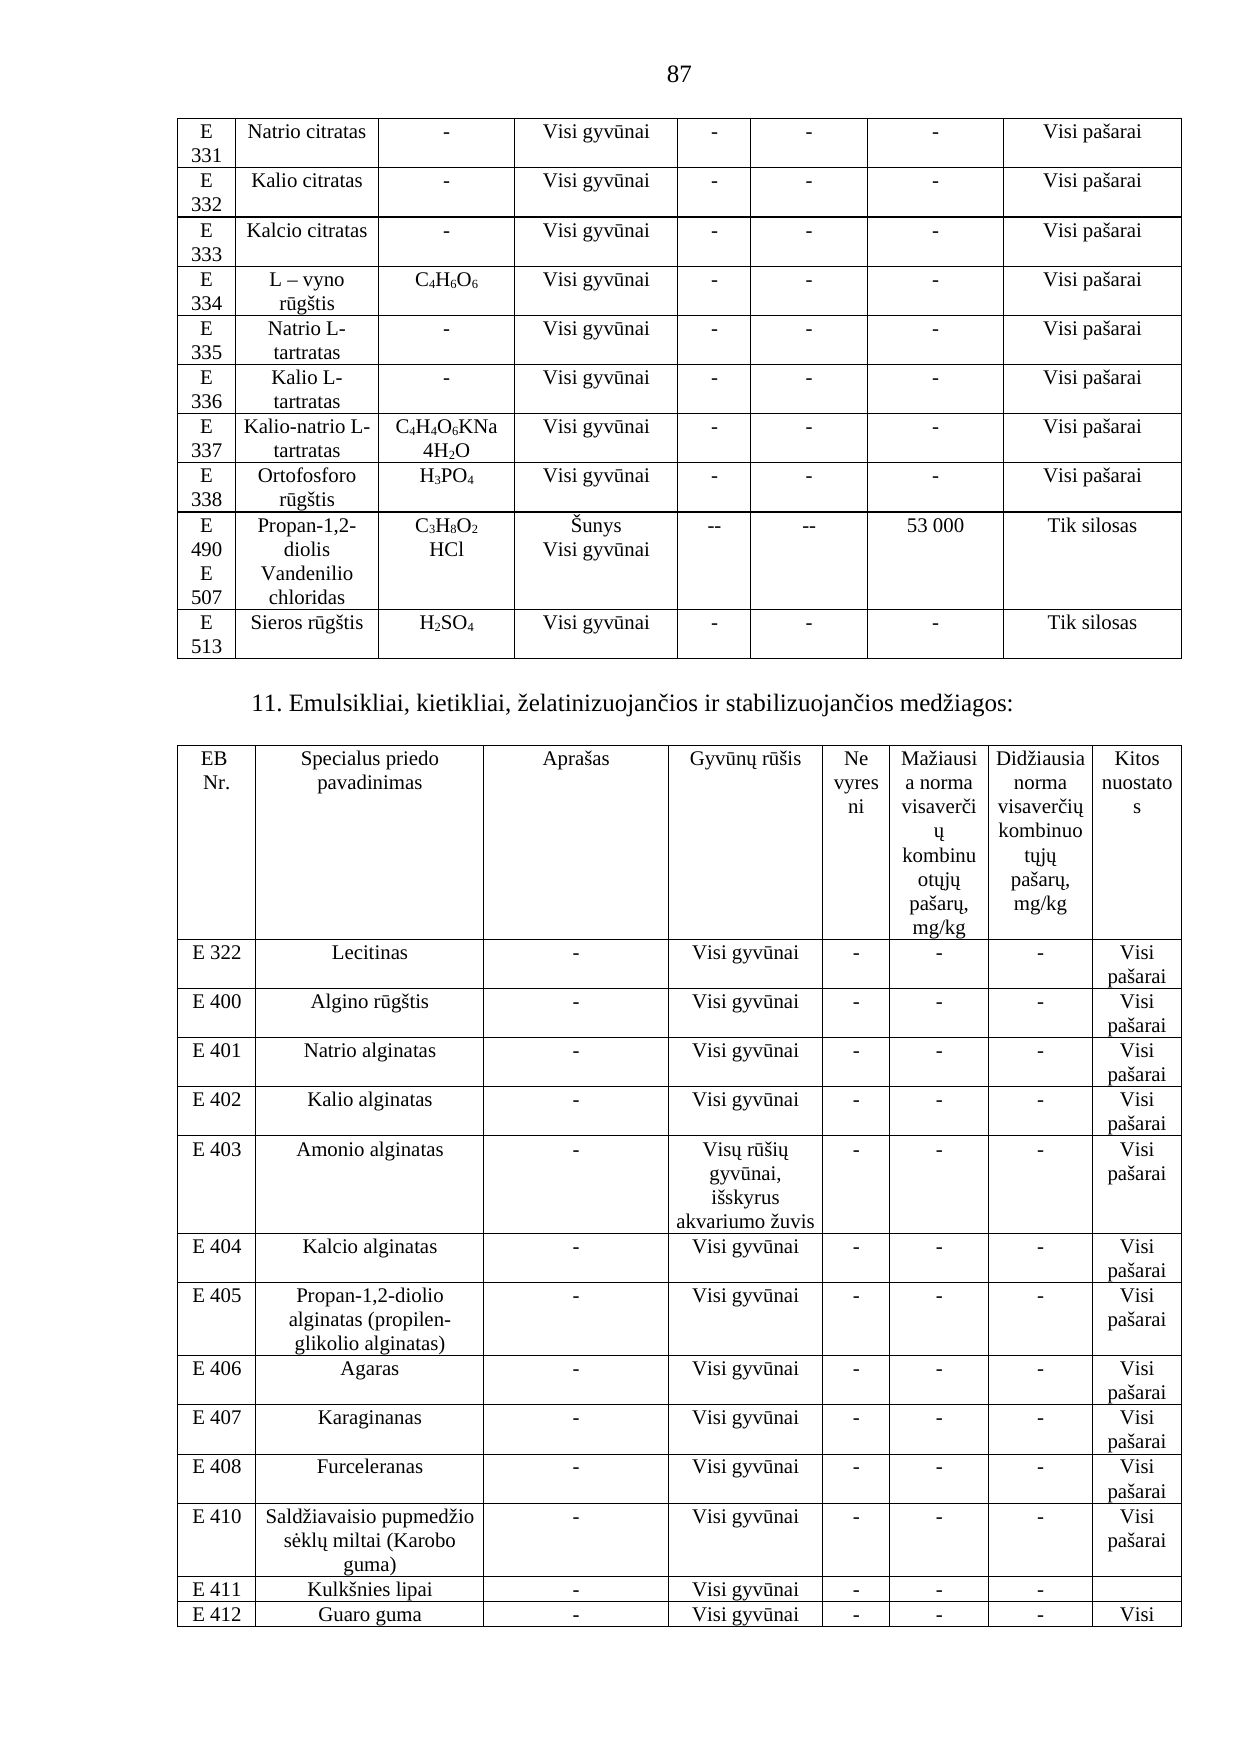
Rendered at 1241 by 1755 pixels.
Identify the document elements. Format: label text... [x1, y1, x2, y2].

table_cell - [823, 1602, 889, 1626]
table_cell - [890, 1136, 988, 1233]
table_cell - [678, 365, 750, 413]
table_cell - [823, 1455, 889, 1503]
table_cell - [823, 989, 889, 1037]
table_cell - [823, 1283, 889, 1355]
table_cell Visi gyvūnai [515, 463, 677, 511]
table_cell - [751, 463, 867, 511]
table_cell - [823, 1577, 889, 1601]
table_header Ne vyresni [823, 746, 889, 939]
table_cell - [678, 414, 750, 462]
table_cell Sieros rūgštis [236, 610, 378, 658]
table_cell - [989, 1234, 1092, 1282]
table_cell Visi pašarai [1004, 316, 1181, 364]
table_cell Ortofosforo rūgštis [236, 463, 378, 511]
table_cell Visi gyvūnai [515, 610, 677, 658]
table_cell Kalio-natrio L-tartratas [236, 414, 378, 462]
table_cell - [868, 316, 1003, 364]
table_cell - [484, 989, 668, 1037]
table_cell - [751, 119, 867, 167]
table_cell Visi pašarai [1004, 119, 1181, 167]
table_cell Visi pašarai [1004, 414, 1181, 462]
table_cell - [751, 414, 867, 462]
table_cell - [484, 1136, 668, 1233]
table_cell Visi pašarai [1004, 267, 1181, 315]
table_cell - [379, 168, 514, 216]
table_cell Visi gyvūnai [515, 365, 677, 413]
table_cell E 407 [178, 1405, 255, 1453]
table_cell [1093, 1577, 1181, 1601]
table_cell Furceleranas [256, 1455, 483, 1503]
table_cell Natrio L-tartratas [236, 316, 378, 364]
table_cell Kalio L-tartratas [236, 365, 378, 413]
table_cell Visi gyvūnai [515, 119, 677, 167]
table_cell - [989, 940, 1092, 988]
table_cell E 490 E 507 [178, 513, 235, 609]
table_cell Kalio alginatas [256, 1087, 483, 1135]
table_cell Visi gyvūnai [669, 1405, 822, 1453]
table_cell - [484, 1455, 668, 1503]
table_cell - [890, 1087, 988, 1135]
table_cell - [868, 365, 1003, 413]
table_cell E 402 [178, 1087, 255, 1135]
table_cell - [868, 267, 1003, 315]
table_cell - [484, 1405, 668, 1453]
table_header Gyvūnų rūšis [669, 746, 822, 939]
table_cell Visi gyvūnai [669, 1455, 822, 1503]
table_cell E 408 [178, 1455, 255, 1503]
table_cell - [868, 463, 1003, 511]
table_cell - [890, 1602, 988, 1626]
table_cell - [484, 1504, 668, 1576]
table_cell - [989, 1087, 1092, 1135]
table_cell Visi gyvūnai [515, 414, 677, 462]
table_cell - [890, 1504, 988, 1576]
table_cell - [890, 989, 988, 1037]
table_cell - [989, 1577, 1092, 1601]
table_cell Visi gyvūnai [515, 168, 677, 216]
table_cell - [379, 119, 514, 167]
table_cell - [989, 1405, 1092, 1453]
table_cell E 333 [178, 218, 235, 266]
table_cell Visi pašarai [1093, 1038, 1181, 1086]
table_cell - [678, 218, 750, 266]
table_cell - [989, 1038, 1092, 1086]
table_cell - [890, 1234, 988, 1282]
table_header Didžiausia norma visaverčių kombinuotųjų pašarų, mg/kg [989, 746, 1092, 939]
table_cell - [678, 316, 750, 364]
table_cell - [751, 267, 867, 315]
table_cell - [751, 218, 867, 266]
table_cell Tik silosas [1004, 610, 1181, 658]
table_cell Visi pašarai [1004, 365, 1181, 413]
table_cell Tik silosas [1004, 513, 1181, 609]
table_cell - [678, 168, 750, 216]
table_cell - [678, 119, 750, 167]
table_cell Karaginanas [256, 1405, 483, 1453]
table_cell - [484, 1602, 668, 1626]
table_cell Propan-1,2-diolio alginatas (propilen-glikolio alginatas) [256, 1283, 483, 1355]
table_cell C3H8O2 HCl [379, 513, 514, 609]
table_cell - [890, 1405, 988, 1453]
table_cell E 405 [178, 1283, 255, 1355]
table_cell Visi pašarai [1093, 940, 1181, 988]
table_cell - [484, 1356, 668, 1404]
table_cell Šunys Visi gyvūnai [515, 513, 677, 609]
table_cell - [868, 218, 1003, 266]
table_cell - [890, 1577, 988, 1601]
table_cell -- [751, 513, 867, 609]
table_cell Agaras [256, 1356, 483, 1404]
table_cell E 400 [178, 989, 255, 1037]
table_cell Visi pašarai [1093, 1455, 1181, 1503]
table_cell Visi pašarai [1093, 1136, 1181, 1233]
table_cell - [484, 1234, 668, 1282]
table_cell Visi gyvūnai [515, 218, 677, 266]
table_cell E 401 [178, 1038, 255, 1086]
table_cell E 332 [178, 168, 235, 216]
table_cell Visi gyvūnai [669, 989, 822, 1037]
table_cell Visi gyvūnai [669, 1356, 822, 1404]
table_header Kitos nuostatos [1093, 746, 1181, 939]
table_cell Visi pašarai [1004, 463, 1181, 511]
table_cell - [379, 218, 514, 266]
table_cell E 334 [178, 267, 235, 315]
table_header Mažiausia norma visaverčių kombinuotųjų pašarų, mg/kg [890, 746, 988, 939]
table_cell - [868, 610, 1003, 658]
table_cell - [823, 1356, 889, 1404]
table_cell Guaro guma [256, 1602, 483, 1626]
table_cell Propan-1,2-diolis Vandenilio chloridas [236, 513, 378, 609]
table_cell - [989, 1356, 1092, 1404]
table_cell Visi gyvūnai [669, 1038, 822, 1086]
table_cell - [751, 610, 867, 658]
table_cell E 412 [178, 1602, 255, 1626]
table_cell - [989, 1283, 1092, 1355]
table_cell - [484, 1283, 668, 1355]
table_header Specialus priedo pavadinimas [256, 746, 483, 939]
table_cell Natrio citratas [236, 119, 378, 167]
table_cell E 411 [178, 1577, 255, 1601]
table_cell - [989, 1504, 1092, 1576]
table_cell H3PO4 [379, 463, 514, 511]
table_cell Visi pašarai [1004, 168, 1181, 216]
table_cell - [890, 1455, 988, 1503]
table_cell Kalcio alginatas [256, 1234, 483, 1282]
table_cell - [823, 940, 889, 988]
table_cell Kulkšnies lipai [256, 1577, 483, 1601]
table_cell Kalio citratas [236, 168, 378, 216]
table_cell - [989, 1455, 1092, 1503]
table_cell L – vyno rūgštis [236, 267, 378, 315]
table_cell E 337 [178, 414, 235, 462]
table_cell Visi gyvūnai [669, 1087, 822, 1135]
table_cell Lecitinas [256, 940, 483, 988]
table_cell Visi pašarai [1093, 1405, 1181, 1453]
table_cell - [678, 267, 750, 315]
table_cell E 322 [178, 940, 255, 988]
table_cell Visi [1093, 1602, 1181, 1626]
table_header Aprašas [484, 746, 668, 939]
table_cell Visi gyvūnai [669, 1577, 822, 1601]
table_cell - [751, 365, 867, 413]
table_cell - [890, 1038, 988, 1086]
table_cell Algino rūgštis [256, 989, 483, 1037]
table_cell Visų rūšių gyvūnai, išskyrus akvariumo žuvis [669, 1136, 822, 1233]
table_cell E 406 [178, 1356, 255, 1404]
table_cell - [823, 1038, 889, 1086]
table_cell Visi gyvūnai [669, 940, 822, 988]
table_cell - [823, 1504, 889, 1576]
table_cell 53 000 [868, 513, 1003, 609]
table_cell C4H4O6KNa 4H2O [379, 414, 514, 462]
table_cell Visi pašarai [1093, 1283, 1181, 1355]
table_cell - [484, 1577, 668, 1601]
table_cell - [484, 1087, 668, 1135]
table_cell - [484, 1038, 668, 1086]
table_cell - [751, 316, 867, 364]
table_cell E 338 [178, 463, 235, 511]
table_cell - [823, 1405, 889, 1453]
table_cell Visi gyvūnai [669, 1602, 822, 1626]
table_cell Kalcio citratas [236, 218, 378, 266]
table_cell - [989, 1602, 1092, 1626]
table_cell E 336 [178, 365, 235, 413]
table_cell - [989, 1136, 1092, 1233]
table_cell E 513 [178, 610, 235, 658]
table_cell - [823, 1136, 889, 1233]
table_cell - [379, 316, 514, 364]
table_cell Saldžiavaisio pupmedžio sėklų miltai (Karobo guma) [256, 1504, 483, 1576]
table_cell Visi pašarai [1093, 1087, 1181, 1135]
table_cell E 404 [178, 1234, 255, 1282]
table_cell - [989, 989, 1092, 1037]
table_cell -- [678, 513, 750, 609]
table_cell - [823, 1234, 889, 1282]
table_cell Visi gyvūnai [669, 1283, 822, 1355]
table_cell Visi gyvūnai [669, 1234, 822, 1282]
table_cell - [484, 940, 668, 988]
table_cell C4H6O6 [379, 267, 514, 315]
table_cell Natrio alginatas [256, 1038, 483, 1086]
table_cell - [823, 1087, 889, 1135]
table_cell H2SO4 [379, 610, 514, 658]
table_cell Visi pašarai [1004, 218, 1181, 266]
table_cell Visi pašarai [1093, 1504, 1181, 1576]
table_cell Amonio alginatas [256, 1136, 483, 1233]
table_cell Visi gyvūnai [515, 316, 677, 364]
table_cell - [890, 1356, 988, 1404]
table_cell - [678, 610, 750, 658]
text 11. Emulsikliai, kietikliai, želatinizuojančios ir stabilizuojančios medžiagos: [177, 688, 1181, 716]
table_cell - [890, 940, 988, 988]
table_cell - [379, 365, 514, 413]
table_cell Visi gyvūnai [515, 267, 677, 315]
table_cell - [678, 463, 750, 511]
table_cell E 410 [178, 1504, 255, 1576]
table_cell Visi pašarai [1093, 1356, 1181, 1404]
table_cell Visi gyvūnai [669, 1504, 822, 1576]
table_cell - [868, 414, 1003, 462]
table_cell - [868, 119, 1003, 167]
table_cell E 331 [178, 119, 235, 167]
table_cell - [868, 168, 1003, 216]
table_cell E 403 [178, 1136, 255, 1233]
table_cell E 335 [178, 316, 235, 364]
table_cell Visi pašarai [1093, 989, 1181, 1037]
table_header EB Nr. [178, 746, 255, 939]
table_cell - [890, 1283, 988, 1355]
table_cell - [751, 168, 867, 216]
table_cell Visi pašarai [1093, 1234, 1181, 1282]
